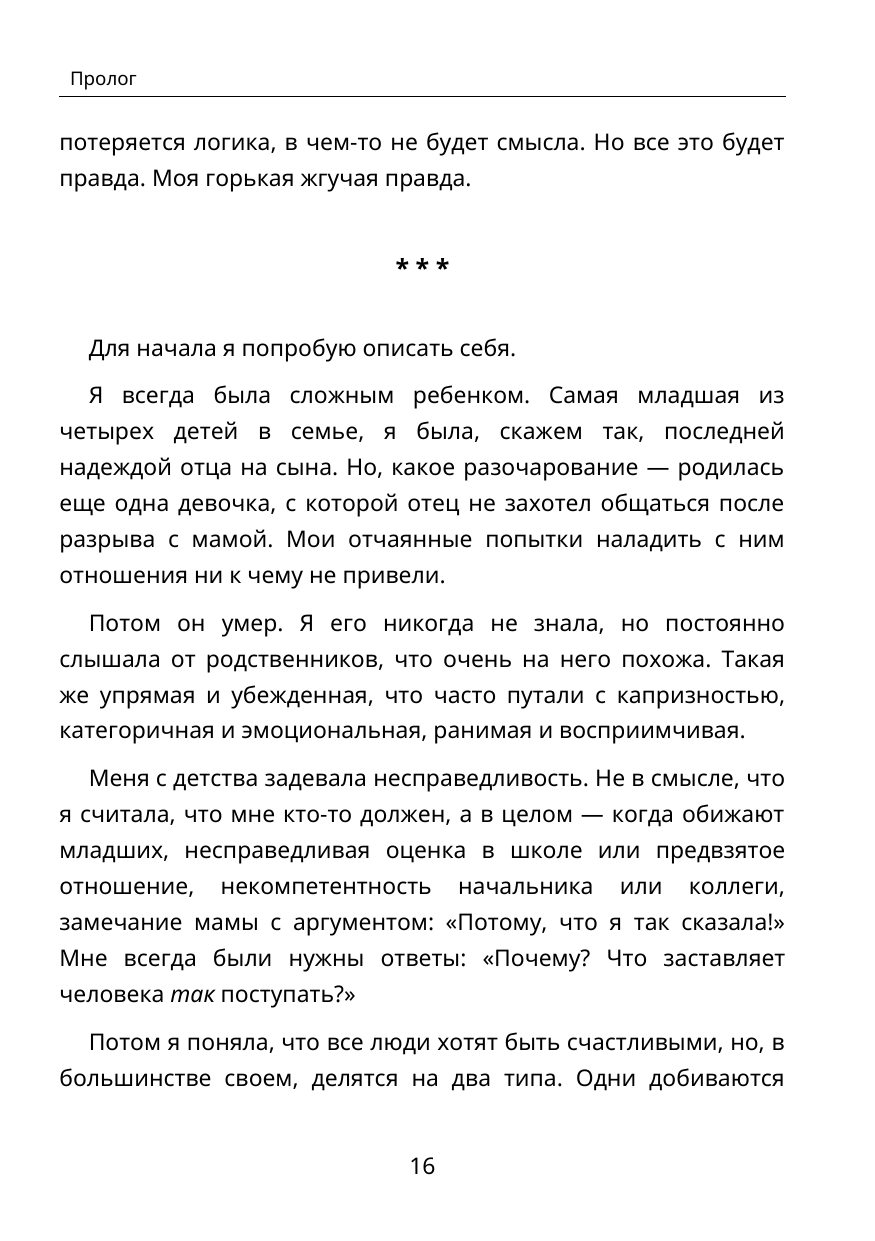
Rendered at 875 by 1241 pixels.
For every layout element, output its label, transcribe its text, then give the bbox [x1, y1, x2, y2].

text потеряется логика, в чем-то не будет смысла. Но все это будет правда. Моя горькая жгучая правда. [59, 126, 786, 193]
subtitle * * * [59, 251, 786, 285]
text Потом я поняла, что все люди хотят быть счастливыми, но, в большинстве своем, делятся на два типа. Одни добиваются [59, 1026, 786, 1093]
text Я всегда была сложным ребенком. Самая младшая из четырех детей в семье, я была, скажем так, последней надеждой отца на сына. Но, какое разочарование — родилась еще одна девочка, с которой отец не захотел общаться после разрыва с мамой. Мои отчаянные попытки наладить с ним отношения ни к чему не привели. [59, 379, 786, 590]
text Потом он умер. Я его никогда не знала, но постоянно слышала от родственников, что очень на него похожа. Такая же упрямая и убежденная, что часто путали с капризностью, категоричная и эмоциональная, ранимая и восприимчивая. [59, 607, 786, 746]
text Меня с детства задевала несправедливость. Не в смысле, что я считала, что мне кто-то должен, а в целом — когда обижают младших, несправедливая оценка в школе или предвзятое отношение, некомпетентность начальника или коллеги, замечание мамы с аргументом: «Потому, что я так сказала!» Мне всегда были нужны ответы: «Почему? Что заставляет человека так поступать?» [59, 762, 786, 1009]
text Для начала я попробую описать себя. [59, 332, 786, 363]
